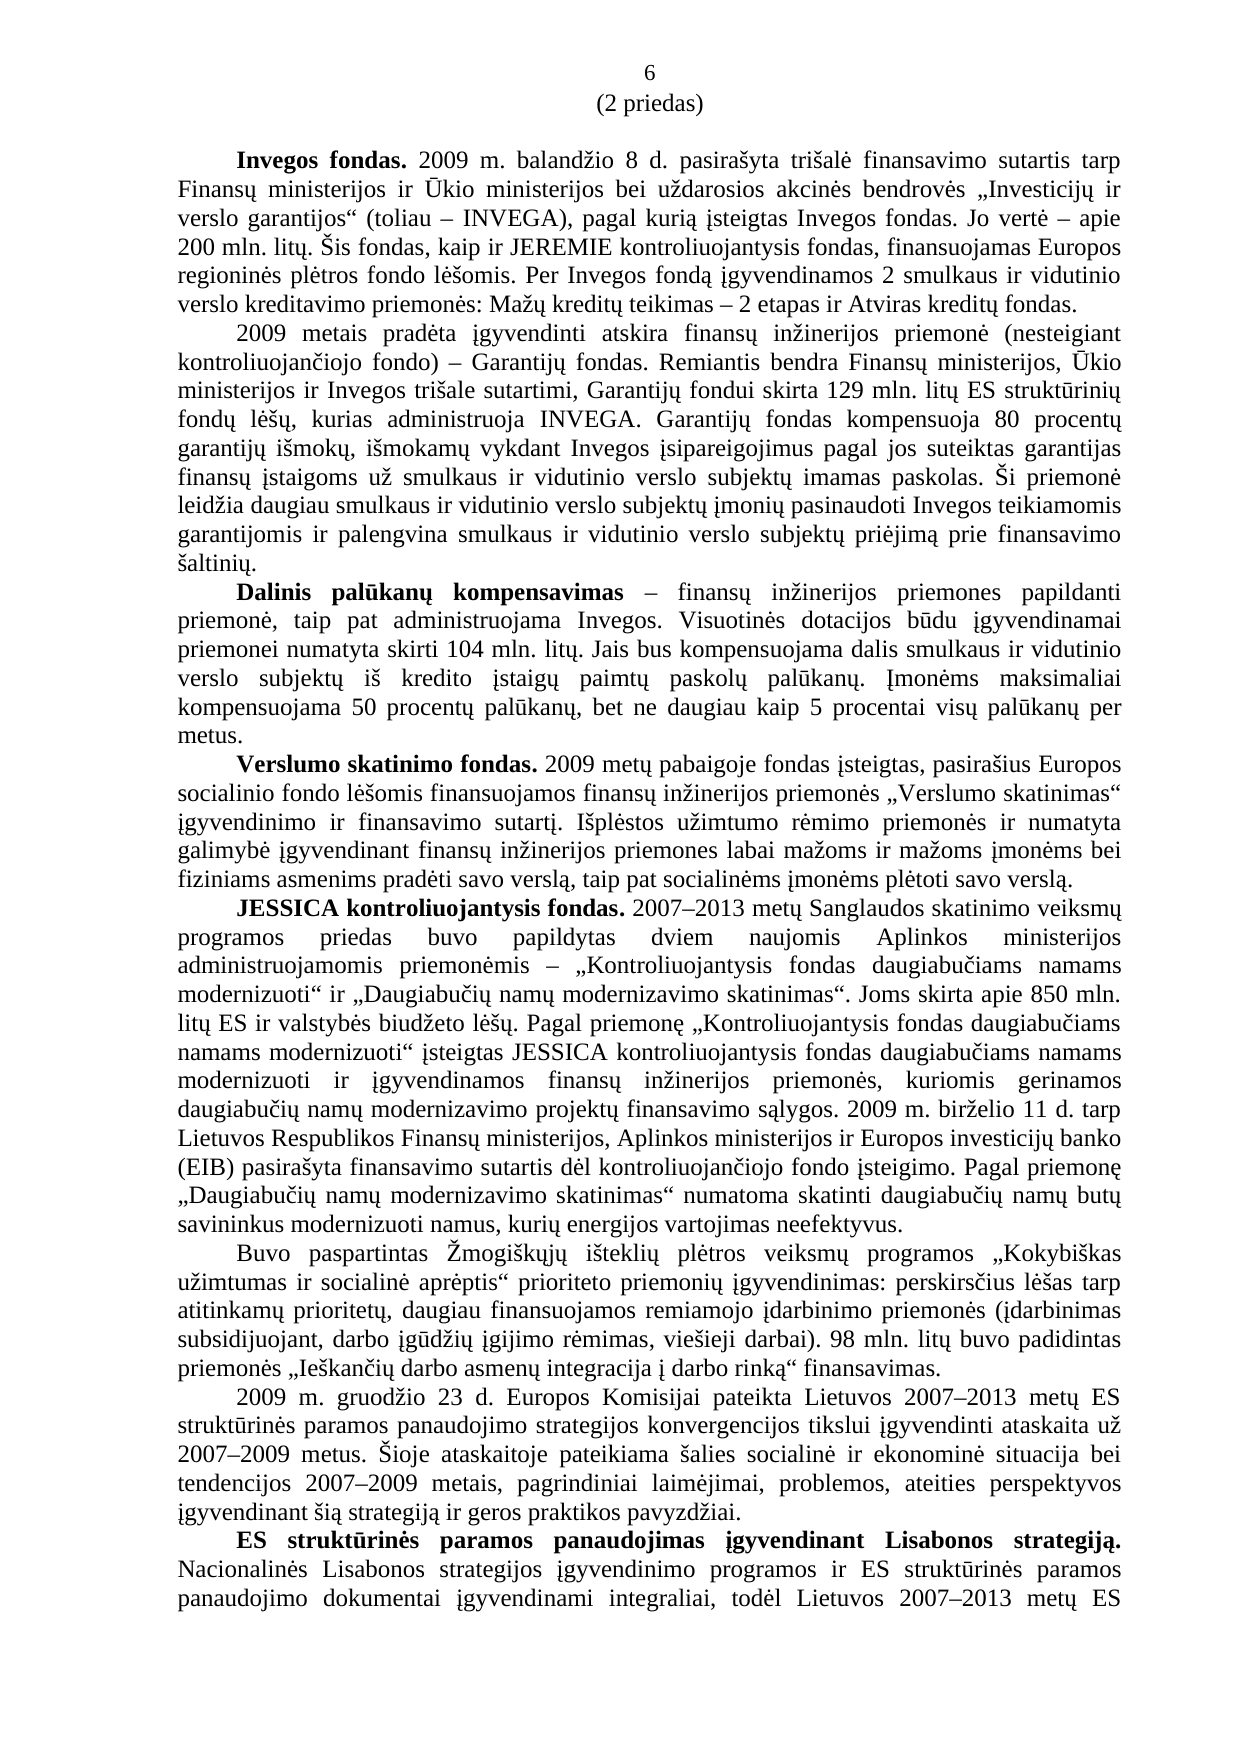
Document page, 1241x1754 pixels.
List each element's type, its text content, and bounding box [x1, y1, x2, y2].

text ES struktūrinės paramos panaudojimas įgyvendinant Lisabonos strategiją. Nacionalinės Lisabonos strategijos įgyvendinimo programos ir ES struktūrinės paramos panaudojimo dokumentai įgyvendinami integraliai, todėl Lietuvos 2007–2013 metų ES [177, 1525, 1122, 1612]
text JESSICA kontroliuojantysis fondas. 2007–2013 metų Sanglaudos skatinimo veiksmų programos priedas buvo papildytas dviem naujomis Aplinkos ministerijos administruojamomis priemonėmis – „Kontroliuojantysis fondas daugiabučiams namams modernizuoti“ ir „Daugiabučių namų modernizavimo skatinimas“. Joms skirta apie 850 mln. litų ES ir valstybės biudžeto lėšų. Pagal priemonę „Kontroliuojantysis fondas daugiabučiams namams modernizuoti“ įsteigtas JESSICA kontroliuojantysis fondas daugiabučiams namams modernizuoti ir įgyvendinamos finansų inžinerijos priemonės, kuriomis gerinamos daugiabučių namų modernizavimo projektų finansavimo sąlygos. 2009 m. birželio 11 d. tarp Lietuvos Respublikos Finansų ministerijos, Aplinkos ministerijos ir Europos investicijų banko (EIB) pasirašyta finansavimo sutartis dėl kontroliuojančiojo fondo įsteigimo. Pagal priemonę „Daugiabučių namų modernizavimo skatinimas“ numatoma skatinti daugiabučių namų butų savininkus modernizuoti namus, kurių energijos vartojimas neefektyvus. [177, 893, 1122, 1238]
text 2009 metais pradėta įgyvendinti atskira finansų inžinerijos priemonė (nesteigiant kontroliuojančiojo fondo) – Garantijų fondas. Remiantis bendra Finansų ministerijos, Ūkio ministerijos ir Invegos trišale sutartimi, Garantijų fondui skirta 129 mln. litų ES struktūrinių fondų lėšų, kurias administruoja Invega. Garantijų fondas kompensuoja 80 procentų garantijų išmokų, išmokamų vykdant Invegos įsipareigojimus pagal jos suteiktas garantijas finansų įstaigoms už smulkaus ir vidutinio verslo subjektų imamas paskolas. Ši priemonė leidžia daugiau smulkaus ir vidutinio verslo subjektų įmonių pasinaudoti Invegos teikiamomis garantijomis ir palengvina smulkaus ir vidutinio verslo subjektų priėjimą prie finansavimo šaltinių. [177, 318, 1122, 577]
text 2009 m. gruodžio 23 d. Europos Komisijai pateikta Lietuvos 2007–2013 metų ES struktūrinės paramos panaudojimo strategijos konvergencijos tikslui įgyvendinti ataskaita už 2007–2009 metus. Šioje ataskaitoje pateikiama šalies socialinė ir ekonominė situacija bei tendencijos 2007–2009 metais, pagrindiniai laimėjimai, problemos, ateities perspektyvos įgyvendinant šią strategiją ir geros praktikos pavyzdžiai. [177, 1382, 1122, 1525]
text Buvo paspartintas Žmogiškųjų išteklių plėtros veiksmų programos „Kokybiškas užimtumas ir socialinė aprėptis“ prioriteto priemonių įgyvendinimas: perskirsčius lėšas tarp atitinkamų prioritetų, daugiau finansuojamos remiamojo įdarbinimo priemonės (įdarbinimas subsidijuojant, darbo įgūdžių įgijimo rėmimas, viešieji darbai). 98 mln. litų buvo padidintas priemonės „Ieškančių darbo asmenų integracija į darbo rinką“ finansavimas. [177, 1238, 1122, 1382]
text Verslumo skatinimo fondas. 2009 metų pabaigoje fondas įsteigtas, pasirašius Europos socialinio fondo lėšomis finansuojamos finansų inžinerijos priemonės „Verslumo skatinimas“ įgyvendinimo ir finansavimo sutartį. Išplėstos užimtumo rėmimo priemonės ir numatyta galimybė įgyvendinant finansų inžinerijos priemones labai mažoms ir mažoms įmonėms bei fiziniams asmenims pradėti savo verslą, taip pat socialinėms įmonėms plėtoti savo verslą. [177, 749, 1122, 893]
text Invegos fondas. 2009 m. balandžio 8 d. pasirašyta trišalė finansavimo sutartis tarp Finansų ministerijos ir Ūkio ministerijos bei uždarosios akcinės bendrovės „Investicijų ir verslo garantijos“ (toliau – Invega), pagal kurią įsteigtas Invegos fondas. Jo vertė – apie 200 mln. litų. Šis fondas, kaip ir JEREMIE kontroliuojantysis fondas, finansuojamas Europos regioninės plėtros fondo lėšomis. Per Invegos fondą įgyvendinamos 2 smulkaus ir vidutinio verslo kreditavimo priemonės: Mažų kreditų teikimas – 2 etapas ir Atviras kreditų fondas. [177, 145, 1122, 318]
text Dalinis palūkanų kompensavimas – finansų inžinerijos priemones papildanti priemonė, taip pat administruojama Invegos. Visuotinės dotacijos būdu įgyvendinamai priemonei numatyta skirti 104 mln. litų. Jais bus kompensuojama dalis smulkaus ir vidutinio verslo subjektų iš kredito įstaigų paimtų paskolų palūkanų. Įmonėms maksimaliai kompensuojama 50 procentų palūkanų, bet ne daugiau kaip 5 procentai visų palūkanų per metus. [177, 577, 1122, 749]
